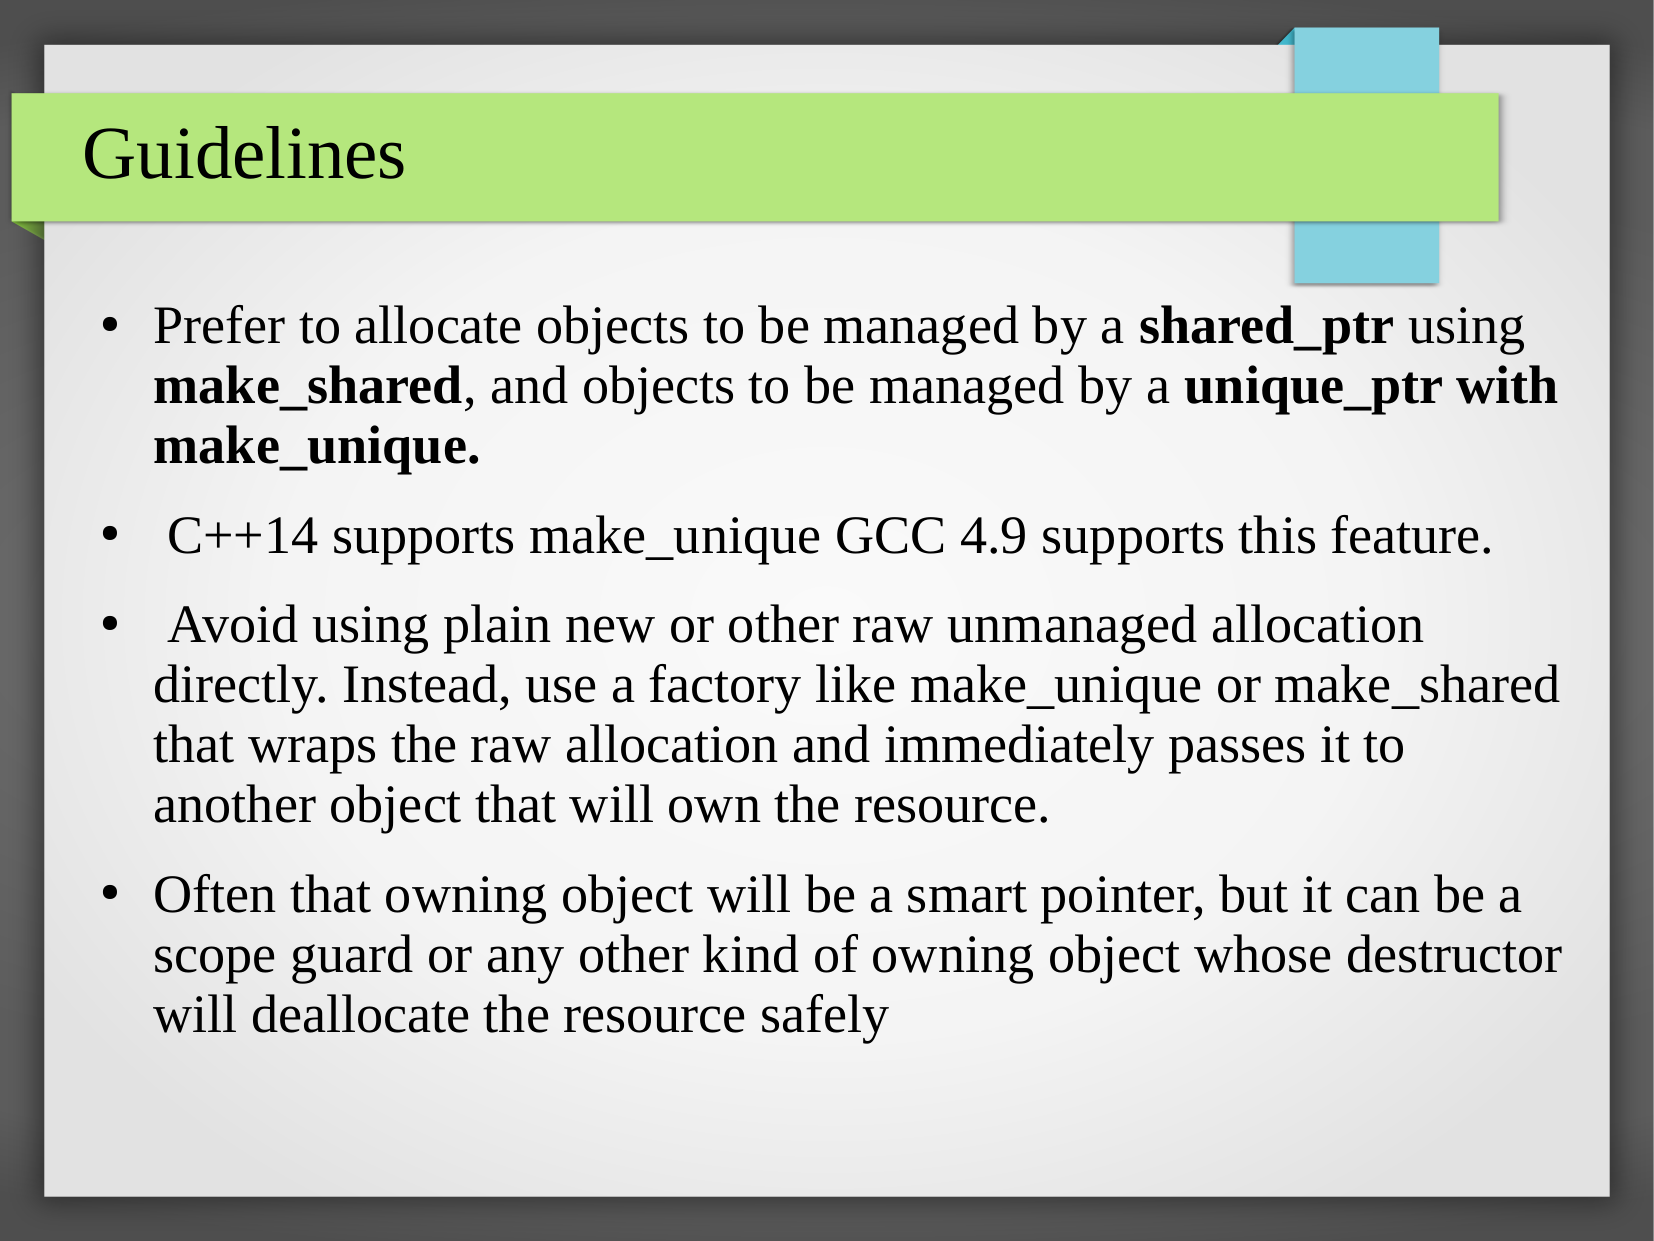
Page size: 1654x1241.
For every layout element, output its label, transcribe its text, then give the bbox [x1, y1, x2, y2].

title Guidelines [82, 94, 1264, 213]
list Prefer to allocate objects to be managed by a shared_ptr using make_shared, and objects to be managed by a unique_ptr with make_unique. C++14 supports make_unique GCC 4.9 supports this feature. Avoid using plain new or other raw unmanaged allocation directly. Instead, use a factory like make_unique or make_shared that wraps the raw allocation and immediately passes it to another object that will own the resource. Often that owning object will be a smart pointer, but it can be a scope guard or any other kind of owning object whose destructor will deallocate the resource safely [82, 295, 1571, 1015]
picture [0, 0, 1654, 1241]
